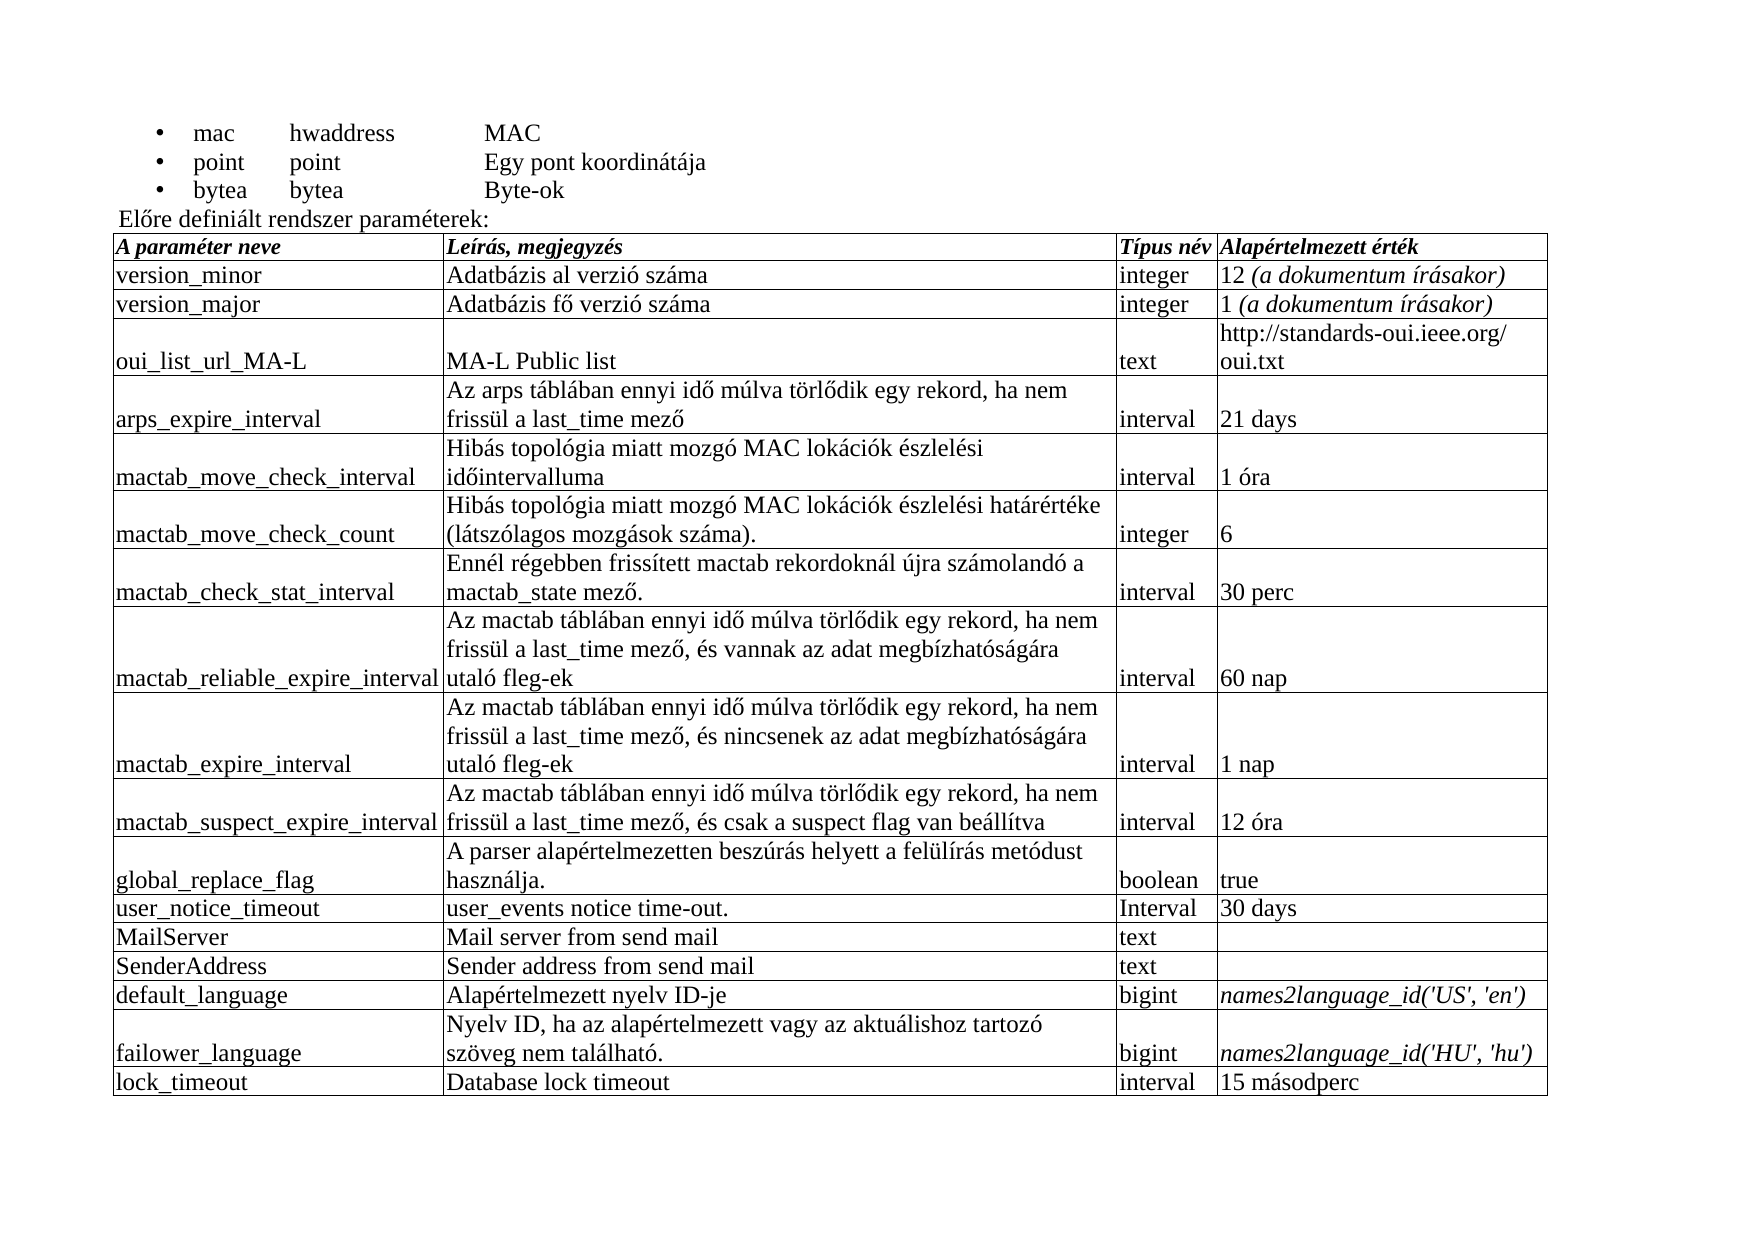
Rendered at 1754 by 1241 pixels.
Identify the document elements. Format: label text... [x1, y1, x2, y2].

table_cell true [1218, 837, 1547, 893]
table_cell user_notice_timeout [114, 895, 443, 922]
table_cell interval [1117, 693, 1217, 778]
table_cell text [1117, 952, 1217, 980]
table_cell failower_language [114, 1010, 443, 1066]
table_cell SenderAddress [114, 952, 443, 980]
table_cell Az mactab táblában ennyi idő múlva törlődik egy rekord, ha nem frissül a last_time mező, és nincsenek az adat megbízhatóságára utaló fleg-ek [444, 693, 1116, 778]
table_cell A parser alapértelmezetten beszúrás helyett a felülírás metódust használja. [444, 837, 1116, 893]
table_cell MailServer [114, 923, 443, 951]
table_cell interval [1117, 434, 1217, 490]
table_cell Hibás topológia miatt mozgó MAC lokációk észlelési határértéke (látszólagos mozgások száma). [444, 491, 1116, 548]
table_cell bigint [1117, 981, 1217, 1009]
table_cell version_minor [114, 261, 443, 289]
table_cell boolean [1117, 837, 1217, 893]
table_cell Interval [1117, 895, 1217, 922]
table_cell [1218, 952, 1547, 980]
table_cell 12 (a dokumentum írásakor) [1218, 261, 1547, 289]
table_cell mactab_expire_interval [114, 693, 443, 778]
table_cell Database lock timeout [444, 1067, 1116, 1095]
table_cell Nyelv ID, ha az alapértelmezett vagy az aktuálishoz tartozó szöveg nem található. [444, 1010, 1116, 1066]
table_cell global_replace_flag [114, 837, 443, 893]
table_cell integer [1117, 491, 1217, 548]
table_cell bigint [1117, 1010, 1217, 1066]
text Előre definiált rendszer paraméterek: [118, 204, 1636, 233]
table_cell oui_list_url_MA-L [114, 319, 443, 375]
table_cell 12 óra [1218, 779, 1547, 836]
table_header A paraméter neve [114, 234, 443, 260]
table_cell user_events notice time-out. [444, 895, 1116, 922]
table_cell names2language_id('US', 'en') [1218, 981, 1547, 1009]
table_cell mactab_suspect_expire_interval [114, 779, 443, 836]
table_cell integer [1117, 261, 1217, 289]
table_cell http://standards-oui.ieee.org/oui.txt [1218, 319, 1547, 375]
table_cell 30 days [1218, 895, 1547, 922]
table_cell arps_expire_interval [114, 376, 443, 433]
table_cell interval [1117, 549, 1217, 606]
table_cell Az mactab táblában ennyi idő múlva törlődik egy rekord, ha nem frissül a last_time mező, és csak a suspect flag van beállítva [444, 779, 1116, 836]
table_cell 60 nap [1218, 607, 1547, 692]
table_header Alapértelmezett érték [1218, 234, 1547, 260]
table_cell Az mactab táblában ennyi idő múlva törlődik egy rekord, ha nem frissül a last_time mező, és vannak az adat megbízhatóságára utaló fleg-ek [444, 607, 1116, 692]
table_cell 1 nap [1218, 693, 1547, 778]
table_header Leírás, megjegyzés [444, 234, 1116, 260]
list mac hwaddress MAC [156, 118, 1636, 147]
list point point Egy pont koordinátája [156, 147, 1636, 176]
table_cell Sender address from send mail [444, 952, 1116, 980]
table_cell lock_timeout [114, 1067, 443, 1095]
table_cell mactab_check_stat_interval [114, 549, 443, 606]
list bytea bytea Byte-ok [156, 176, 1636, 204]
table_cell mactab_move_check_interval [114, 434, 443, 490]
table_cell MA-L Public list [444, 319, 1116, 375]
table_cell Az arps táblában ennyi idő múlva törlődik egy rekord, ha nem frissül a last_time mező [444, 376, 1116, 433]
table_cell interval [1117, 779, 1217, 836]
table_cell 1 (a dokumentum írásakor) [1218, 290, 1547, 317]
table_cell mactab_reliable_expire_interval [114, 607, 443, 692]
table_cell names2language_id('HU', 'hu') [1218, 1010, 1547, 1066]
table_cell text [1117, 923, 1217, 951]
table_cell text [1117, 319, 1217, 375]
table_cell interval [1117, 607, 1217, 692]
table_cell Ennél régebben frissített mactab rekordoknál újra számolandó a mactab_state mező. [444, 549, 1116, 606]
table_cell default_language [114, 981, 443, 1009]
table_cell Mail server from send mail [444, 923, 1116, 951]
table_cell mactab_move_check_count [114, 491, 443, 548]
table_cell Adatbázis fő verzió száma [444, 290, 1116, 317]
table_cell [1218, 923, 1547, 951]
table_cell Adatbázis al verzió száma [444, 261, 1116, 289]
table_cell Hibás topológia miatt mozgó MAC lokációk észlelési időintervalluma [444, 434, 1116, 490]
table_cell interval [1117, 1067, 1217, 1095]
table_cell integer [1117, 290, 1217, 317]
table_cell interval [1117, 376, 1217, 433]
table_cell 1 óra [1218, 434, 1547, 490]
table_cell Alapértelmezett nyelv ID-je [444, 981, 1116, 1009]
table_cell 15 másodperc [1218, 1067, 1547, 1095]
table_cell 6 [1218, 491, 1547, 548]
table_cell version_major [114, 290, 443, 317]
table_cell 30 perc [1218, 549, 1547, 606]
table_cell 21 days [1218, 376, 1547, 433]
table_header Típus név [1117, 234, 1217, 260]
